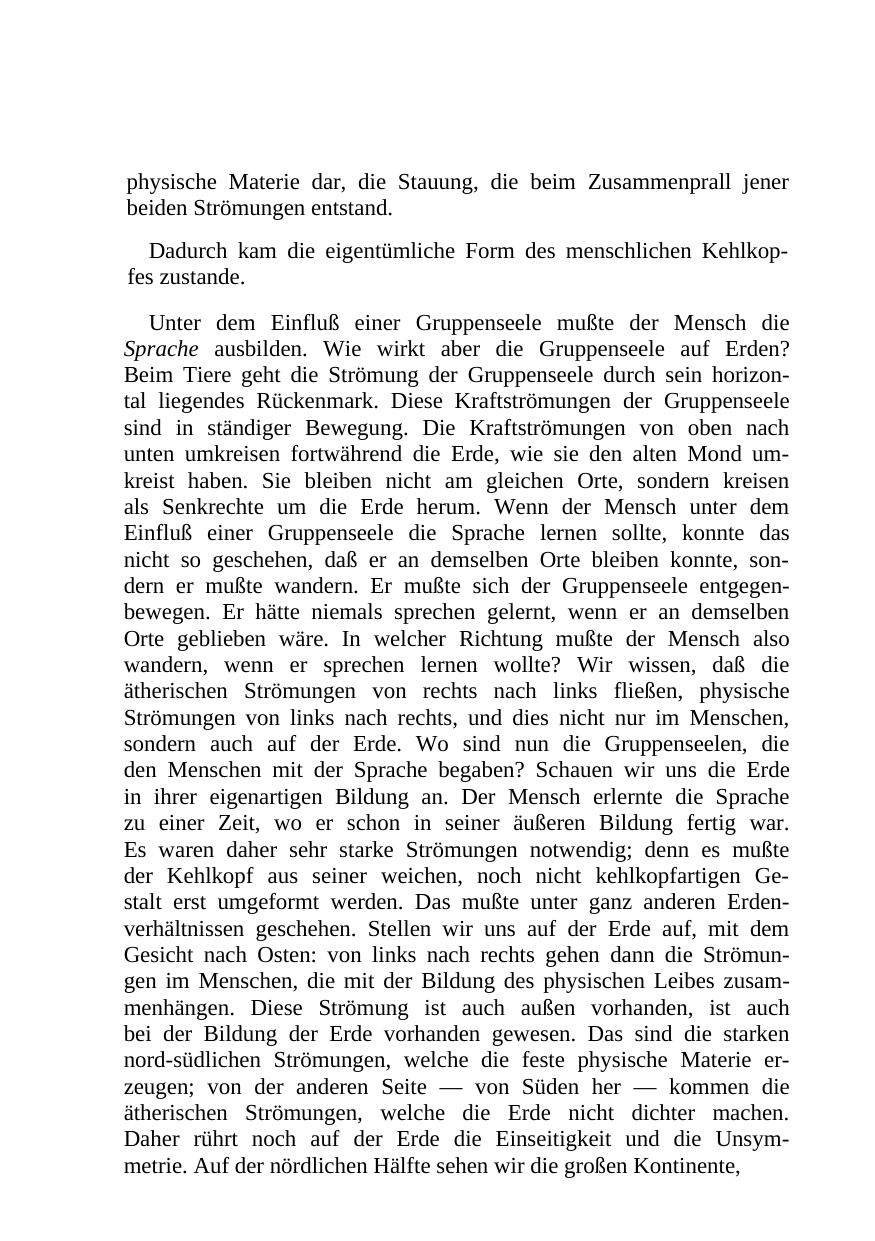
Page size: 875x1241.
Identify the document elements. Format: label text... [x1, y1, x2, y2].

text physische Materie dar, die Stauung, die beim Zusammenprall jener beiden Strömungen entstand. [126, 168, 790, 220]
text Unter dem Einfluß einer Gruppenseele mußte der Mensch die Sprache ausbilden. Wie wirkt aber die Gruppenseele auf Erden? Beim Tiere geht die Strömung der Gruppenseele durch sein horizon- tal liegendes Rückenmark. Diese Kraftströmungen der Gruppenseele sind in ständiger Bewegung. Die Kraftströmungen von oben nach unten umkreisen fortwährend die Erde, wie sie den alten Mond um- kreist haben. Sie bleiben nicht am gleichen Orte, sondern kreisen als Senkrechte um die Erde herum. Wenn der Mensch unter dem Einfluß einer Gruppenseele die Sprache lernen sollte, konnte das nicht so geschehen, daß er an demselben Orte bleiben konnte, son- dern er mußte wandern. Er mußte sich der Gruppenseele entgegen- bewegen. Er hätte niemals sprechen gelernt, wenn er an demselben Orte geblieben wäre. In welcher Richtung mußte der Mensch also wandern, wenn er sprechen lernen wollte? Wir wissen, daß die ätherischen Strömungen von rechts nach links fließen, physische Strömungen von links nach rechts, und dies nicht nur im Menschen, sondern auch auf der Erde. Wo sind nun die Gruppenseelen, die den Menschen mit der Sprache begaben? Schauen wir uns die Erde in ihrer eigenartigen Bildung an. Der Mensch erlernte die Sprache zu einer Zeit, wo er schon in seiner äußeren Bildung fertig war. Es waren daher sehr starke Strömungen notwendig; denn es mußte der Kehlkopf aus seiner weichen, noch nicht kehlkopfartigen Ge- stalt erst umgeformt werden. Das mußte unter ganz anderen Erden- verhältnissen geschehen. Stellen wir uns auf der Erde auf, mit dem Gesicht nach Osten: von links nach rechts gehen dann die Strömun- gen im Menschen, die mit der Bildung des physischen Leibes zusam- menhängen. Diese Strömung ist auch außen vorhanden, ist auch bei der Bildung der Erde vorhanden gewesen. Das sind die starken nord-südlichen Strömungen, welche die feste physische Materie er- zeugen; von der anderen Seite — von Süden her — kommen die ätherischen Strömungen, welche die Erde nicht dichter machen. Daher rührt noch auf der Erde die Einseitigkeit und die Unsym- metrie. Auf der nördlichen Hälfte sehen wir die großen Kontinente, [123, 308, 791, 1178]
text Dadurch kam die eigentümliche Form des menschlichen Kehlkop- fes zustande. [127, 237, 789, 290]
